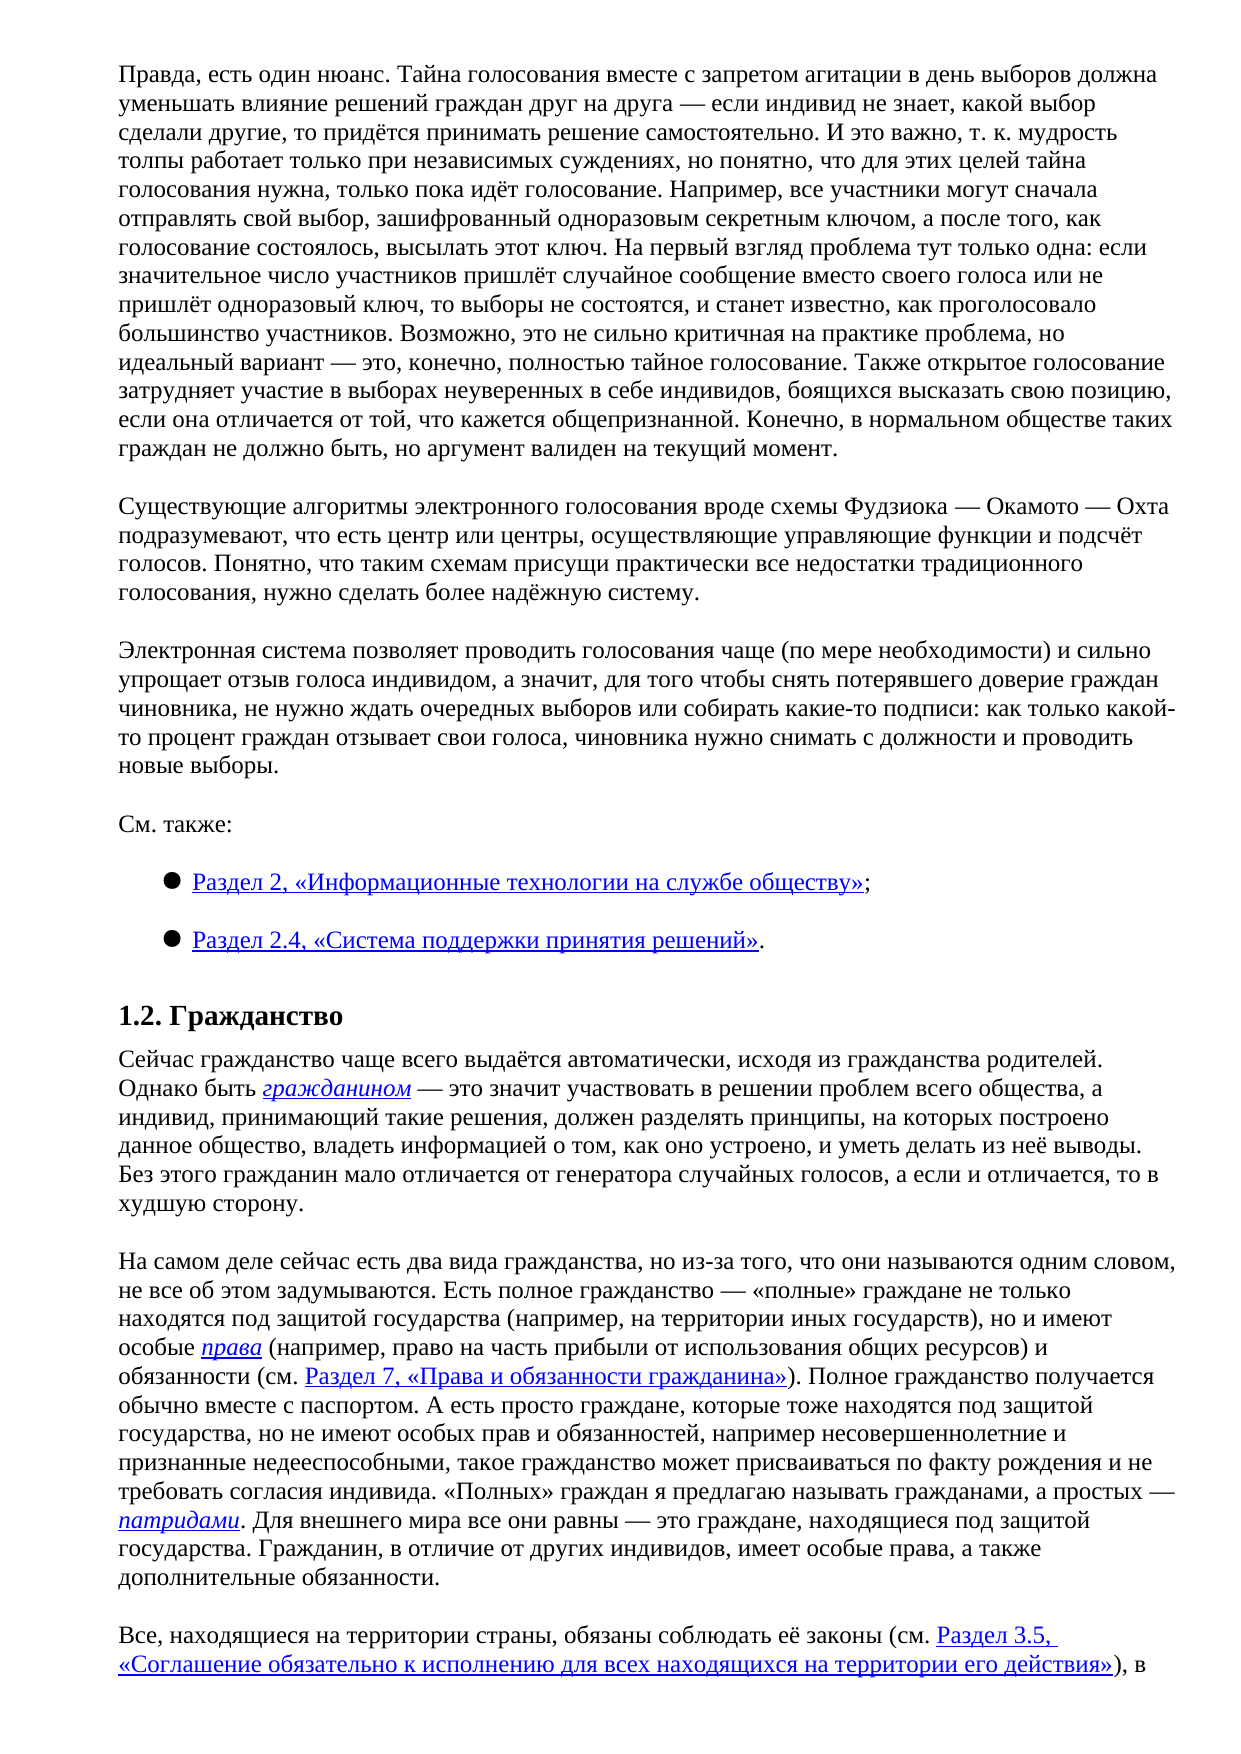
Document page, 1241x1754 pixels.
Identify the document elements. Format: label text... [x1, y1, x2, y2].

text Сейчас гражданство чаще всего выдаётся автоматически, исходя из гражданства родителей. Однако быть гражданином — это значит участвовать в решении проблем всего общества, а индивид, принимающий такие решения, должен разделять принципы, на которых построено данное общество, владеть информацией о том, как оно устроено, и уметь делать из неё выводы. Без этого гражданин мало отличается от генератора случайных голосов, а если и отличается, то в худшую сторону. [118, 1044, 1181, 1217]
list Раздел 2, «Информационные технологии на службе обществу»; [162, 867, 1181, 896]
text Правда, есть один нюанс. Тайна голосования вместе с запретом агитации в день выборов должна уменьшать влияние решений граждан друг на друга — если индивид не знает, какой выбор сделали другие, то придётся принимать решение самостоятельно. И это важно, т. к. мудрость толпы работает только при независимых суждениях, но понятно, что для этих целей тайна голосования нужна, только пока идёт голосование. Например, все участники могут сначала отправлять свой выбор, зашифрованный одноразовым секретным ключом, а после того, как голосование состоялось, высылать этот ключ. На первый взгляд проблема тут только одна: если значительное число участников пришлёт случайное сообщение вместо своего голоса или не пришлёт одноразовый ключ, то выборы не состоятся, и станет известно, как проголосовало большинство участников. Возможно, это не сильно критичная на практике проблема, но идеальный вариант — это, конечно, полностью тайное голосование. Также открытое голосование затрудняет участие в выборах неуверенных в себе индивидов, боящихся высказать свою позицию, если она отличается от той, что кажется общепризнанной. Конечно, в нормальном обществе таких граждан не должно быть, но аргумент валиден на текущий момент. [118, 59, 1181, 462]
text Электронная система позволяет проводить голосования чаще (по мере необходимости) и сильно упрощает отзыв голоса индивидом, а значит, для того чтобы снять потерявшего доверие граждан чиновника, не нужно ждать очередных выборов или собирать какие-то подписи: как только какой-то процент граждан отзывает свои голоса, чиновника нужно снимать с должности и проводить новые выборы. [118, 636, 1181, 779]
text На самом деле сейчас есть два вида гражданства, но из-за того, что они называются одним словом, не все об этом задумываются. Есть полное гражданство — «полные» граждане не только находятся под защитой государства (например, на территории иных государств), но и имеют особые права (например, право на часть прибыли от использования общих ресурсов) и обязанности (см. Раздел 7, «Права и обязанности гражданина»). Полное гражданство получается обычно вместе с паспортом. А есть просто граждане, которые тоже находятся под защитой государства, но не имеют особых прав и обязанностей, например несовершеннолетние и признанные недееспособными, такое гражданство может присваиваться по факту рождения и не требовать согласия индивида. «Полных» граждан я предлагаю называть гражданами, а простых — патридами. Для внешнего мира все они равны — это граждане, находящиеся под защитой государства. Гражданин, в отличие от других индивидов, имеет особые права, а также дополнительные обязанности. [118, 1246, 1181, 1591]
subtitle 1.2. Гражданство [118, 998, 1181, 1032]
text Все, находящиеся на территории страны, обязаны соблюдать её законы (см. Раздел 3.5, «Соглашение обязательно к исполнению для всех находящихся на территории его действия»), в [118, 1621, 1181, 1678]
text Существующие алгоритмы электронного голосования вроде схемы Фудзиока — Окамото — Охта подразумевают, что есть центр или центры, осуществляющие управляющие функции и подсчёт голосов. Понятно, что таким схемам присущи практически все недостатки традиционного голосования, нужно сделать более надёжную систему. [118, 491, 1181, 606]
list Раздел 2.4, «Система поддержки принятия решений». [162, 925, 1181, 954]
text См. также: [118, 809, 1181, 837]
